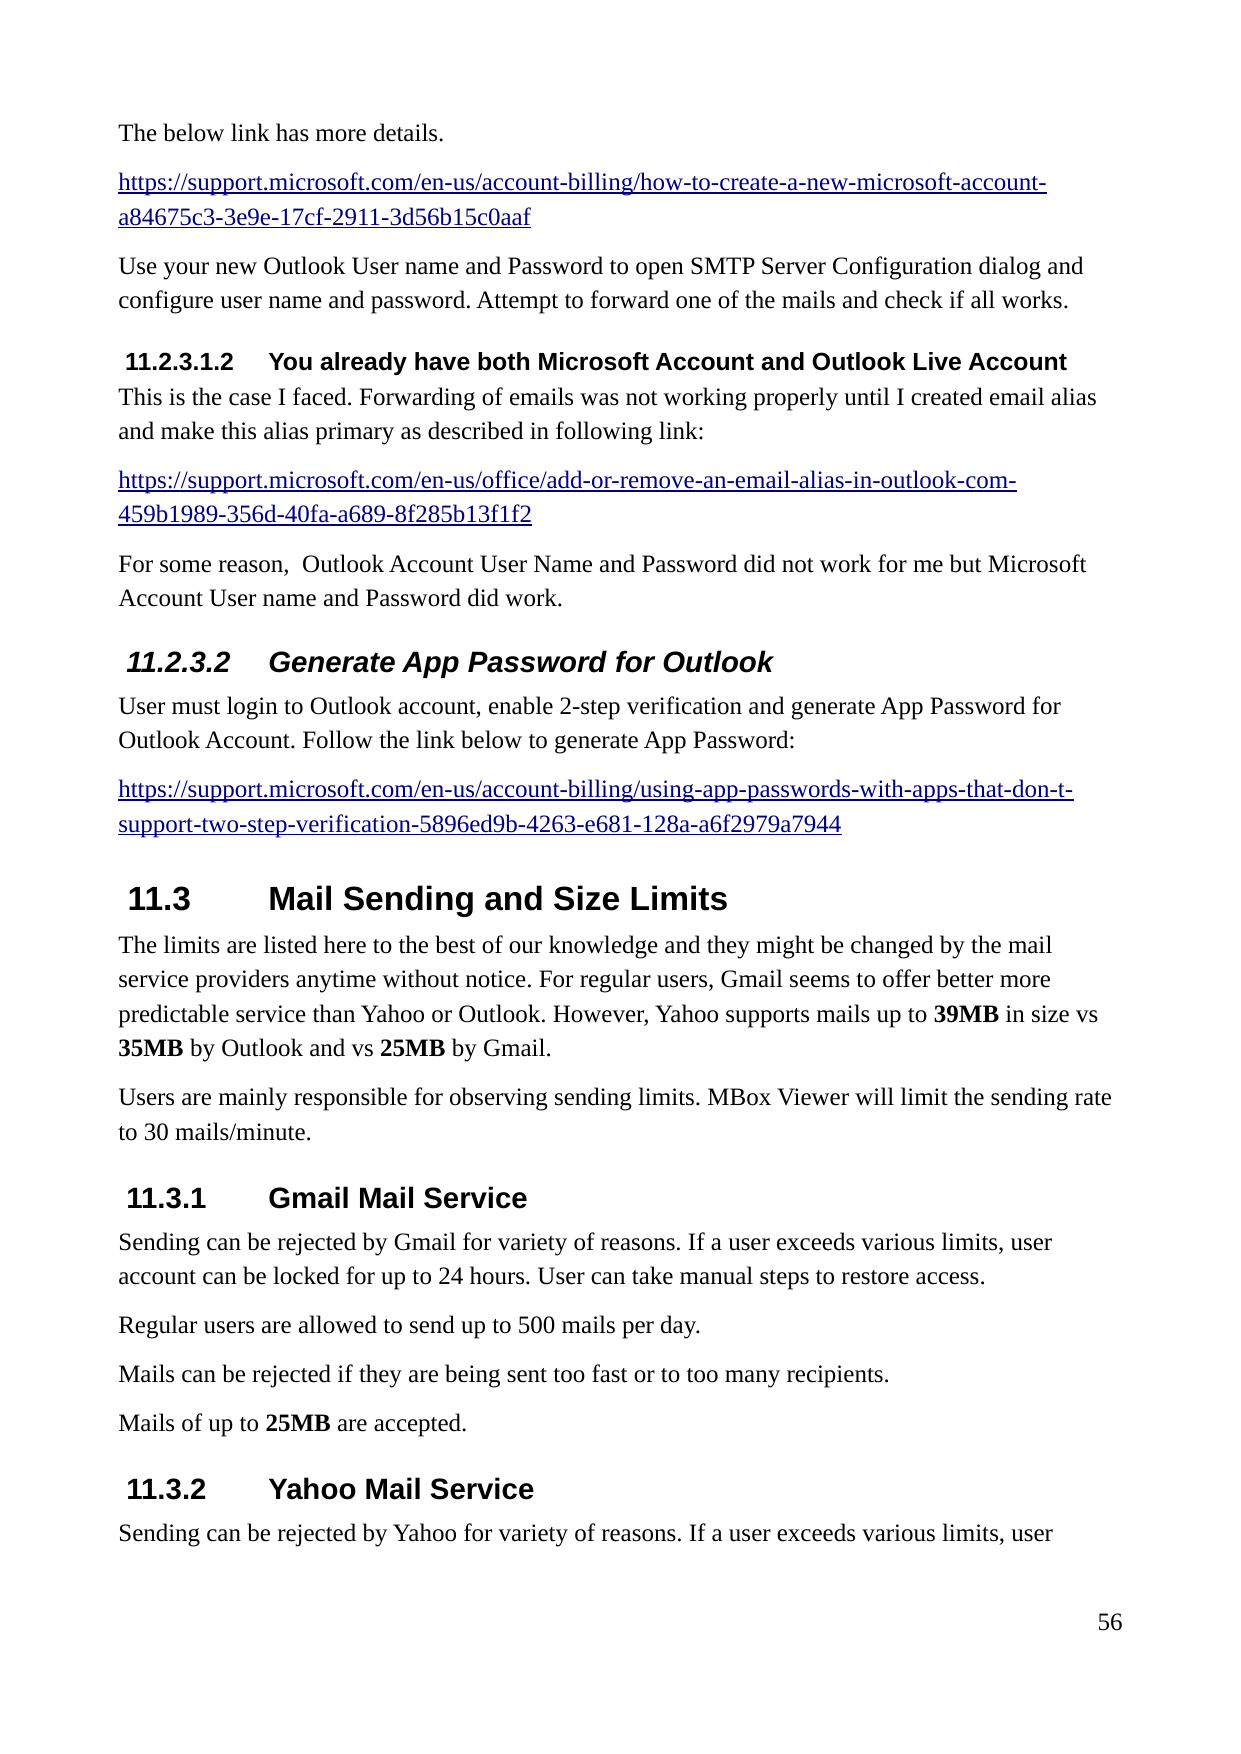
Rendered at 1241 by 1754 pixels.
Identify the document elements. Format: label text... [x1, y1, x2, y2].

text The limits are listed here to the best of our knowledge and they might be changed by the mail service providers anytime without notice. For regular users, Gmail seems to offer better more predictable service than Yahoo or Outlook. However, Yahoo supports mails up to 39MB in size vs 35MB by Outlook and vs 25MB by Gmail. [118, 930, 1122, 1062]
subtitle Yahoo Mail Service [118, 1472, 1122, 1506]
text Mails of up to 25MB are accepted. [118, 1408, 1122, 1437]
text Users are mainly responsible for observing sending limits. MBox Viewer will limit the sending rate to 30 mails/minute. [118, 1082, 1122, 1146]
text User must login to Outlook account, enable 2-step verification and generate App Password for Outlook Account. Follow the link below to generate App Password: [118, 691, 1122, 754]
subtitle Gmail Mail Service [118, 1181, 1122, 1214]
text https://support.microsoft.com/en-us/account-billing/how-to-create-a-new-microsoft-account-a84675c3-3e9e-17cf-2911-3d56b15c0aaf [118, 167, 1122, 230]
text For some reason, Outlook Account User Name and Password did not work for me but Microsoft Account User name and Password did work. [118, 549, 1122, 612]
text Sending can be rejected by Gmail for variety of reasons. If a user exceeds various limits, user account can be locked for up to 24 hours. User can take manual steps to restore access. [118, 1227, 1122, 1290]
text Mails can be rejected if they are being sent too fast or to too many recipients. [118, 1359, 1122, 1388]
text Sending can be rejected by Yahoo for variety of reasons. If a user exceeds various limits, user [118, 1518, 1122, 1547]
subtitle You already have both Microsoft Account and Outlook Live Account [118, 347, 1122, 375]
text https://support.microsoft.com/en-us/office/add-or-remove-an-email-alias-in-outlook-com-459b1989-356d-40fa-a689-8f285b13f1f2 [118, 465, 1122, 528]
text The below link has more details. [118, 118, 1122, 147]
text This is the case I faced. Forwarding of emails was not working properly until I created email alias and make this alias primary as described in following link: [118, 382, 1122, 445]
text Use your new Outlook User name and Password to open SMTP Server Configuration dialog and configure user name and password. Attempt to forward one of the mails and check if all works. [118, 251, 1122, 314]
subtitle Mail Sending and Size Limits [118, 879, 1122, 917]
subtitle Generate App Password for Outlook [118, 645, 1122, 678]
text Regular users are allowed to send up to 500 mails per day. [118, 1310, 1122, 1339]
text https://support.microsoft.com/en-us/account-billing/using-app-passwords-with-apps-that-don-t-support-two-step-verification-5896ed9b-4263-e681-128a-a6f2979a7944 [118, 774, 1122, 838]
